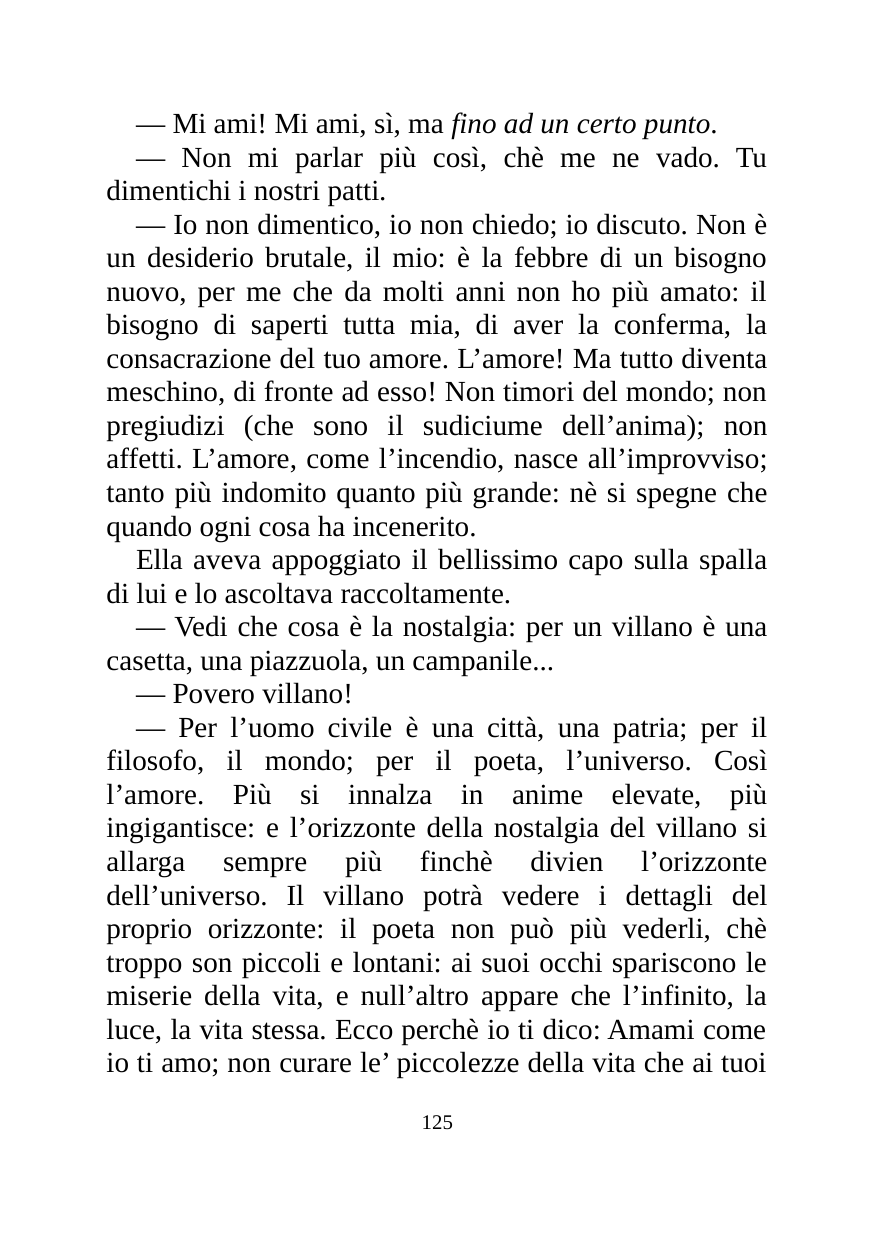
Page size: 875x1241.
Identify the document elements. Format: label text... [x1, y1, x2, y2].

text — Mi ami! Mi ami, sì, ma fino ad un certo punto. [106, 106, 768, 140]
text — Povero villano! [106, 676, 768, 710]
text — Non mi parlar più così, chè me ne vado. Tu dimentichi i nostri patti. [106, 140, 768, 207]
text — Vedi che cosa è la nostalgia: per un villano è una casetta, una piazzuola, un campanile... [106, 609, 768, 676]
text Ella aveva appoggiato il bellissimo capo sulla spalla di lui e lo ascoltava raccoltamente. [106, 542, 768, 609]
text — Per l’uomo civile è una città, una patria; per il filosofo, il mondo; per il poeta, l’universo. Così l’amore. Più si innalza in anime elevate, più ingigantisce: e l’orizzonte della nostalgia del villano si allarga sempre più finchè divien l’orizzonte dell’universo. Il villano potrà vedere i dettagli del proprio orizzonte: il poeta non può più vederli, chè troppo son piccoli e lontani: ai suoi occhi spariscono le miserie della vita, e null’altro appare che l’infinito, la luce, la vita stessa. Ecco perchè io ti dico: Amami come io ti amo; non curare le’ piccolezze della vita che ai tuoi [106, 710, 768, 1079]
text — Io non dimentico, io non chiedo; io discuto. Non è un desiderio brutale, il mio: è la febbre di un bisogno nuovo, per me che da molti anni non ho più amato: il bisogno di saperti tutta mia, di aver la conferma, la consacrazione del tuo amore. L’amore! Ma tutto diventa meschino, di fronte ad esso! Non timori del mondo; non pregiudizi (che sono il sudiciume dell’anima); non affetti. L’amore, come l’incendio, nasce all’improvviso; tanto più indomito quanto più grande: nè si spegne che quando ogni cosa ha incenerito. [106, 207, 768, 542]
